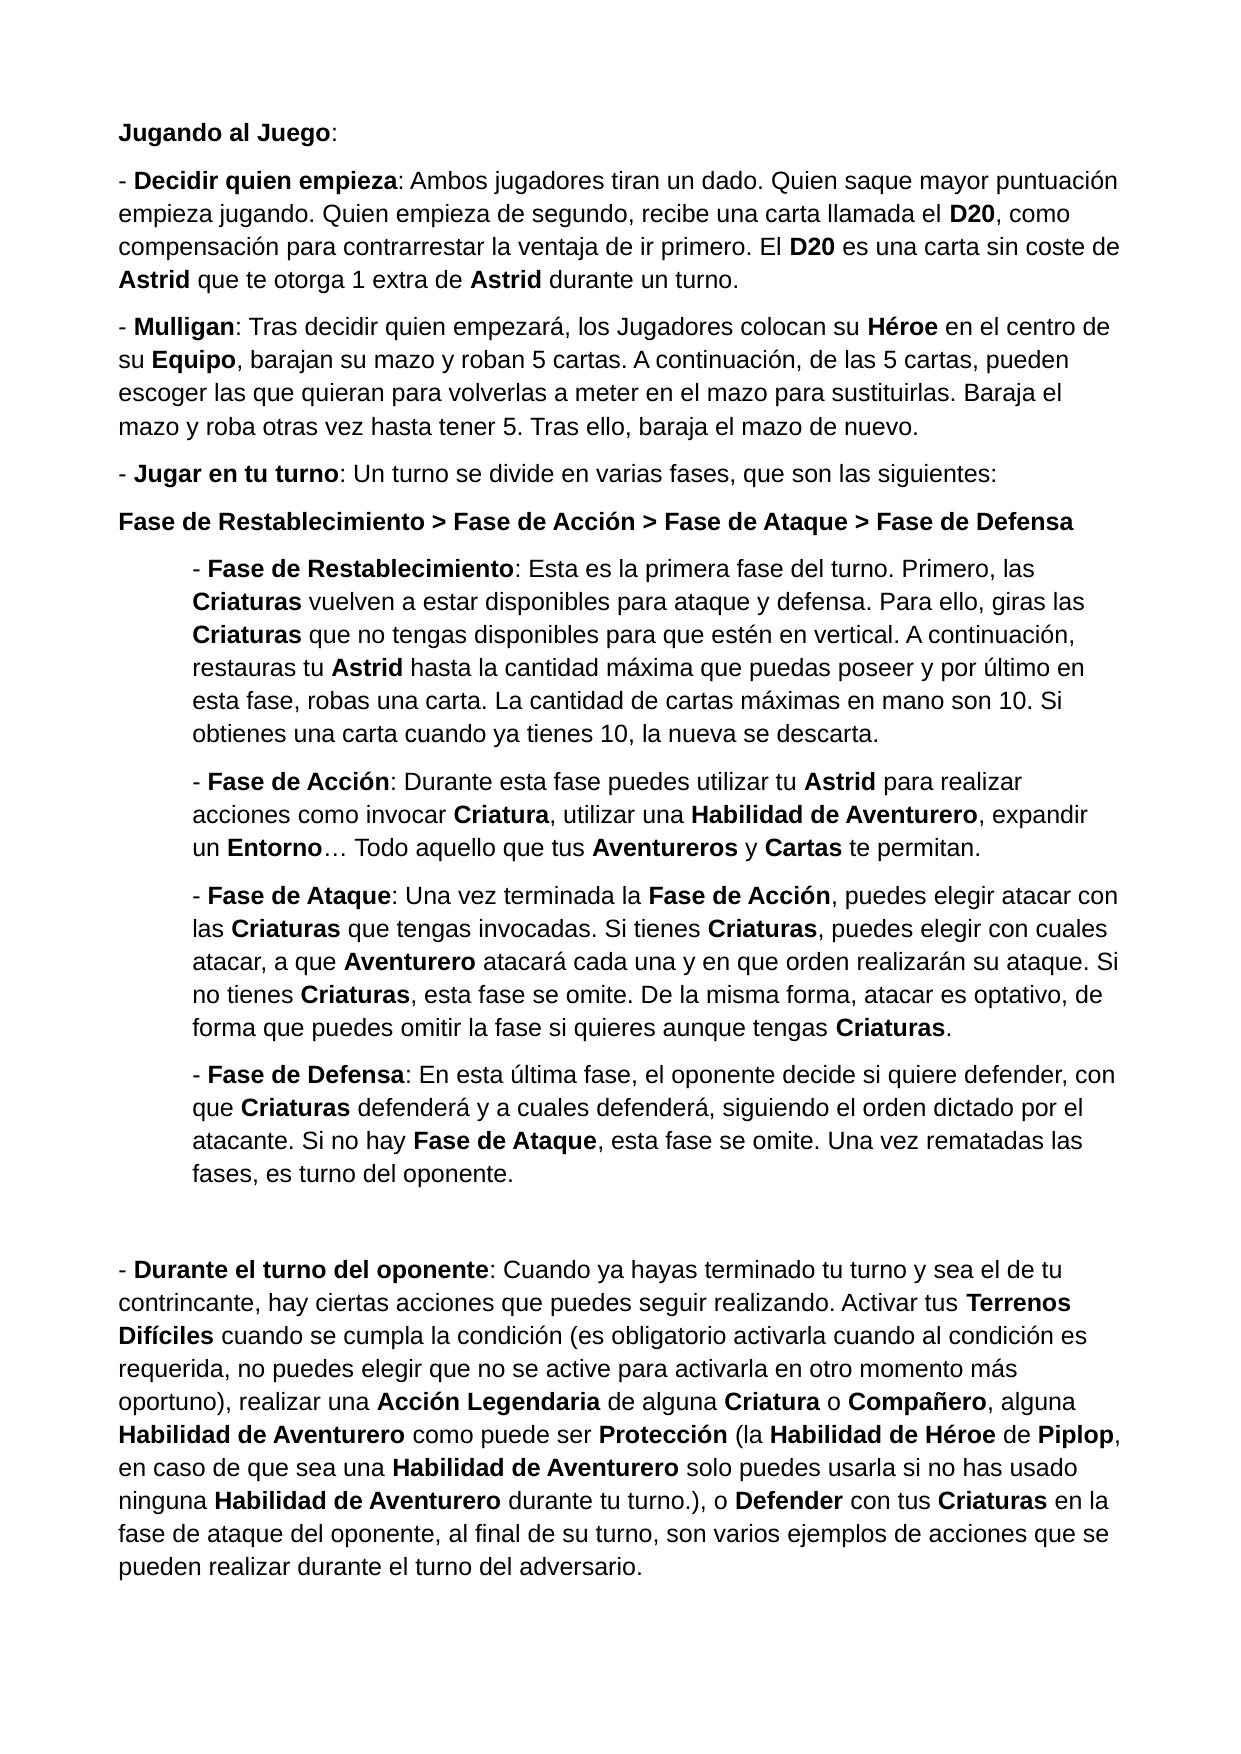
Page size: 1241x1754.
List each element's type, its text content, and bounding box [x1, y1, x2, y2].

text - Mulligan: Tras decidir quien empezará, los Jugadores colocan su Héroe en el centro de su Equipo, barajan su mazo y roban 5 cartas. A continuación, de las 5 cartas, pueden escoger las que quieran para volverlas a meter en el mazo para sustituirlas. Baraja el mazo y roba otras vez hasta tener 5. Tras ello, baraja el mazo de nuevo. [118, 312, 1122, 440]
text - Decidir quien empieza: Ambos jugadores tiran un dado. Quien saque mayor puntuación empieza jugando. Quien empieza de segundo, recibe una carta llamada el D20, como compensación para contrarrestar la ventaja de ir primero. El D20 es una carta sin coste de Astrid que te otorga 1 extra de Astrid durante un turno. [118, 166, 1122, 293]
text Fase de Restablecimiento > Fase de Acción > Fase de Ataque > Fase de Defensa [118, 507, 1122, 535]
text - Fase de Restablecimiento: Esta es la primera fase del turno. Primero, las Criaturas vuelven a estar disponibles para ataque y defensa. Para ello, giras las Criaturas que no tengas disponibles para que estén en vertical. A continuación, restauras tu Astrid hasta la cantidad máxima que puedas poseer y por último en esta fase, robas una carta. La cantidad de cartas máximas en mano son 10. Si obtienes una carta cuando ya tienes 10, la nueva se descarta. [118, 554, 1122, 748]
text - Fase de Ataque: Una vez terminada la Fase de Acción, puedes elegir atacar con las Criaturas que tengas invocadas. Si tienes Criaturas, puedes elegir con cuales atacar, a que Aventurero atacará cada una y en que orden realizarán su ataque. Si no tienes Criaturas, esta fase se omite. De la misma forma, atacar es optativo, de forma que puedes omitir la fase si quieres aunque tengas Criaturas. [118, 881, 1122, 1041]
text - Durante el turno del oponente: Cuando ya hayas terminado tu turno y sea el de tu contrincante, hay ciertas acciones que puedes seguir realizando. Activar tus Terrenos Difíciles cuando se cumpla la condición (es obligatorio activarla cuando al condición es requerida, no puedes elegir que no se active para activarla en otro momento más oportuno), realizar una Acción Legendaria de alguna Criatura o Compañero, alguna Habilidad de Aventurero como puede ser Protección (la Habilidad de Héroe de Piplop, en caso de que sea una Habilidad de Aventurero solo puedes usarla si no has usado ninguna Habilidad de Aventurero durante tu turno.), o Defender con tus Criaturas en la fase de ataque del oponente, al final de su turno, son varios ejemplos de acciones que se pueden realizar durante el turno del adversario. [118, 1254, 1122, 1581]
text Jugando al Juego: [118, 118, 1122, 147]
text - Jugar en tu turno: Un turno se divide en varias fases, que son las siguientes: [118, 459, 1122, 488]
text - Fase de Defensa: En esta última fase, el oponente decide si quiere defender, con que Criaturas defenderá y a cuales defenderá, siguiendo el orden dictado por el atacante. Si no hay Fase de Ataque, esta fase se omite. Una vez rematadas las fases, es turno del oponente. [118, 1060, 1122, 1188]
text - Fase de Acción: Durante esta fase puedes utilizar tu Astrid para realizar acciones como invocar Criatura, utilizar una Habilidad de Aventurero, expandir un Entorno… Todo aquello que tus Aventureros y Cartas te permitan. [118, 767, 1122, 862]
